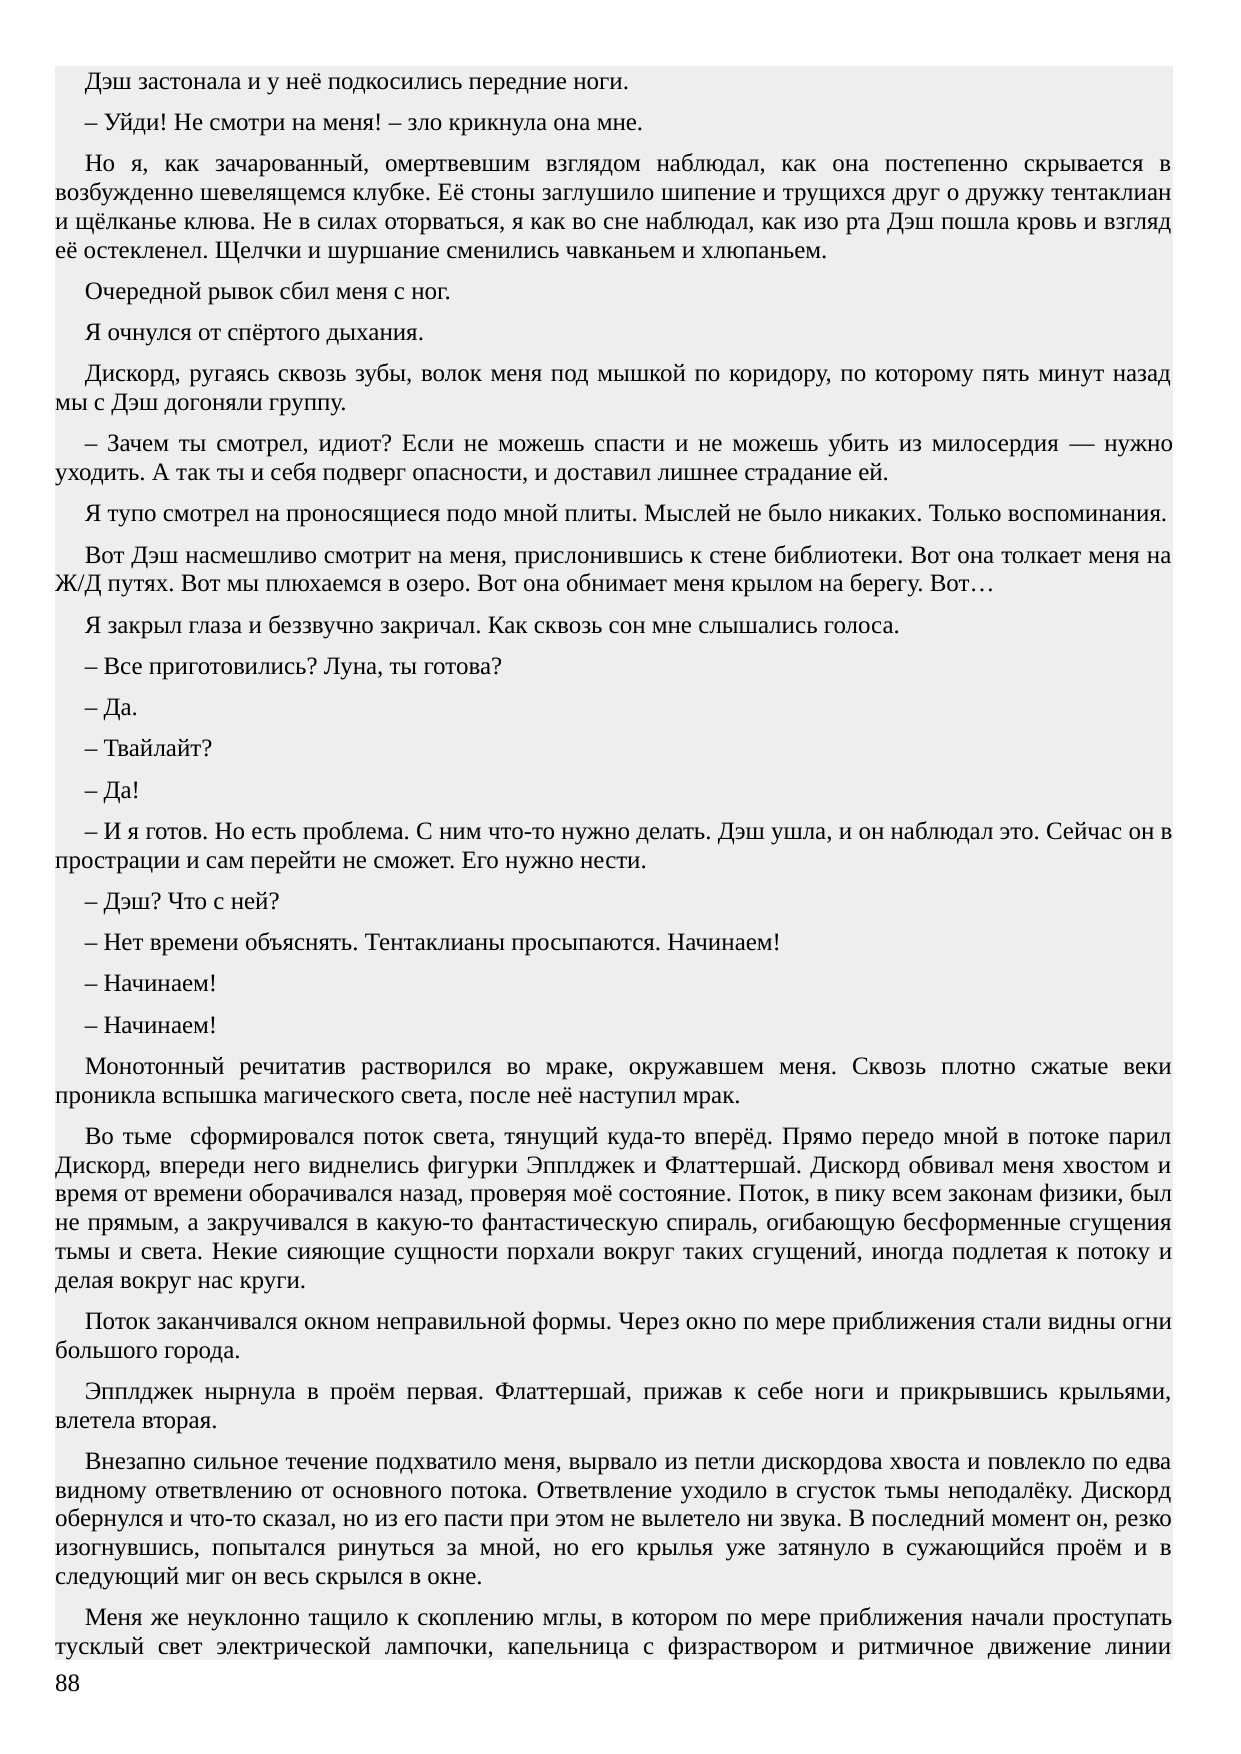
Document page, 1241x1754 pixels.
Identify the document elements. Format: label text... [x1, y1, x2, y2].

text Я закрыл глаза и беззвучно закричал. Как сквозь сон мне слышались голоса. [55, 610, 1173, 638]
text Эпплджек нырнула в проём первая. Флаттершай, прижав к себе ноги и прикрывшись крыльями, влетела вторая. [55, 1376, 1173, 1433]
text Во тьме сформировался поток света, тянущий куда-то вперёд. Прямо передо мной в потоке парил Дискорд, впереди него виднелись фигурки Эпплджек и Флаттершай. Дискорд обвивал меня хвостом и время от времени оборачивался назад, проверяя моё состояние. Поток, в пику всем законам физики, был не прямым, а закручивался в какую-то фантастическую спираль, огибающую бесформенные сгущения тьмы и света. Некие сияющие сущности порхали вокруг таких сгущений, иногда подлетая к потоку и делая вокруг нас круги. [55, 1121, 1173, 1293]
text Очередной рывок сбил меня с ног. [55, 276, 1173, 305]
text – Все приготовились? Луна, ты готова? [55, 651, 1173, 680]
text Дискорд, ругаясь сквозь зубы, волок меня под мышкой по коридору, по которому пять минут назад мы с Дэш догоняли группу. [55, 358, 1173, 416]
text – Начинаем! [55, 1010, 1173, 1038]
text – Да. [55, 692, 1173, 721]
text – Нет времени объяснять. Тентаклианы просыпаются. Начинаем! [55, 927, 1173, 956]
text Меня же неуклонно тащило к скоплению мглы, в котором по мере приближения начали проступать тусклый свет электрической лампочки, капельница с физраствором и ритмичное движение линии [55, 1602, 1173, 1660]
text Поток заканчивался окном неправильной формы. Через окно по мере приближения стали видны огни большого города. [55, 1306, 1173, 1363]
text – Твайлайт? [55, 733, 1173, 762]
text Но я, как зачарованный, омертвевшим взглядом наблюдал, как она постепенно скрывается в возбужденно шевелящемся клубке. Её стоны заглушило шипение и трущихся друг о дружку тентаклиан и щёлканье клюва. Не в силах оторваться, я как во сне наблюдал, как изо рта Дэш пошла кровь и взгляд её остекленел. Щелчки и шуршание сменились чавканьем и хлюпаньем. [55, 148, 1173, 263]
text Внезапно сильное течение подхватило меня, вырвало из петли дискордова хвоста и повлекло по едва видному ответвлению от основного потока. Ответвление уходило в сгусток тьмы неподалёку. Дискорд обернулся и что-то сказал, но из его пасти при этом не вылетело ни звука. В последний момент он, резко изогнувшись, попытался ринуться за мной, но его крылья уже затянуло в сужающийся проём и в следующий миг он весь скрылся в окне. [55, 1446, 1173, 1590]
text Я тупо смотрел на проносящиеся подо мной плиты. Мыслей не было никаких. Только воспоминания. [55, 498, 1173, 527]
text – Уйди! Не смотри на меня! – зло крикнула она мне. [55, 107, 1173, 136]
text Вот Дэш насмешливо смотрит на меня, прислонившись к стене библиотеки. Вот она толкает меня на Ж/Д путях. Вот мы плюхаемся в озеро. Вот она обнимает меня крылом на берегу. Вот… [55, 540, 1173, 597]
text – Зачем ты смотрел, идиот? Если не можешь спасти и не можешь убить из милосердия — нужно уходить. А так ты и себя подверг опасности, и доставил лишнее страдание ей. [55, 428, 1173, 486]
text – Да! [55, 775, 1173, 803]
text Дэш застонала и у неё подкосились передние ноги. [55, 66, 1173, 95]
text – Начинаем! [55, 968, 1173, 997]
text Монотонный речитатив растворился во мраке, окружавшем меня. Сквозь плотно сжатые веки проникла вспышка магического света, после неё наступил мрак. [55, 1051, 1173, 1108]
text Я очнулся от спёртого дыхания. [55, 317, 1173, 346]
text – Дэш? Что с ней? [55, 886, 1173, 915]
text – И я готов. Но есть проблема. С ним что-то нужно делать. Дэш ушла, и он наблюдал это. Сейчас он в прострации и сам перейти не сможет. Его нужно нести. [55, 816, 1173, 873]
